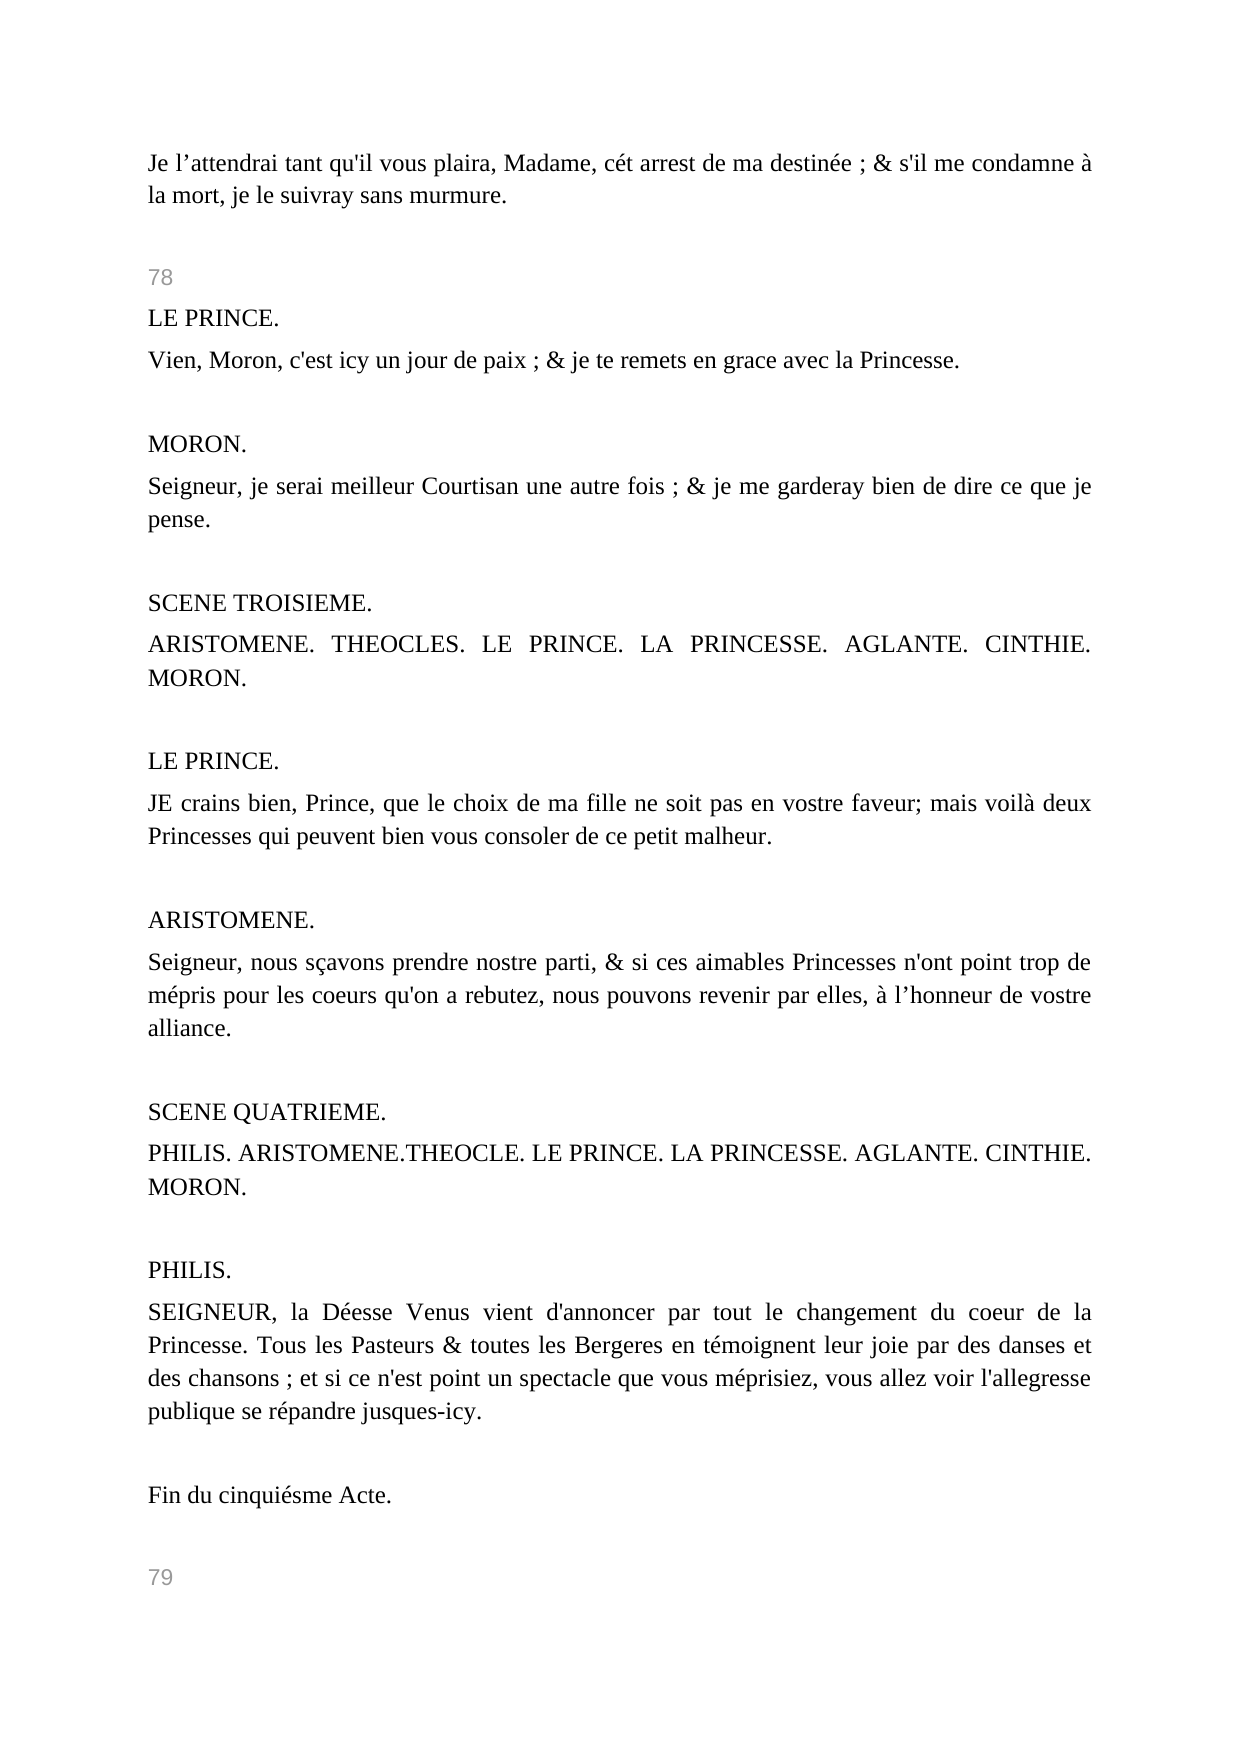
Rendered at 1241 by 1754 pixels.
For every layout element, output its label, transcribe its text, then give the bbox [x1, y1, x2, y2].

text Seigneur, nous sçavons prendre nostre parti, & si ces aimables Princesses n'ont point trop de mépris pour les coeurs qu'on a rebutez, nous pouvons revenir par elles, à l’honneur de vostre alliance. [148, 947, 1093, 1042]
text LE PRINCE. [148, 303, 1093, 332]
text JE crains bien, Prince, que le choix de ma fille ne soit pas en vostre faveur; mais voilà deux Princesses qui peuvent bien vous consoler de ce petit malheur. [148, 788, 1093, 850]
text ARISTOMENE. [148, 905, 1093, 934]
text Vien, Moron, c'est icy un jour de paix ; & je te remets en grace avec la Princesse. [148, 345, 1093, 374]
text PHILIS. ARISTOMENE.THEOCLE. LE PRINCE. LA PRINCESSE. AGLANTE. CINTHIE. MORON. [148, 1138, 1093, 1200]
text PHILIS. [148, 1255, 1093, 1284]
text SCENE QUATRIEME. [148, 1097, 1093, 1125]
text 78 [173, 264, 1093, 291]
text 79 [173, 1564, 1093, 1590]
text SEIGNEUR, la Déesse Venus vient d'annoncer par tout le changement du coeur de la Princesse. Tous les Pasteurs & toutes les Bergeres en témoignent leur joie par des danses et des chansons ; et si ce n'est point un spectacle que vous méprisiez, vous allez voir l'allegresse publique se répandre jusques-icy. [148, 1297, 1093, 1425]
text MORON. [148, 429, 1093, 458]
text Fin du cinquiésme Acte. [148, 1480, 1093, 1509]
text Seigneur, je serai meilleur Courtisan une autre fois ; & je me garderay bien de dire ce que je pense. [148, 471, 1093, 533]
text SCENE TROISIEME. [148, 588, 1093, 616]
text ARISTOMENE. THEOCLES. LE PRINCE. LA PRINCESSE. AGLANTE. CINTHIE. MORON. [148, 629, 1093, 691]
text Je l’attendrai tant qu'il vous plaira, Madame, cét arrest de ma destinée ; & s'il me condamne à la mort, je le suivray sans murmure. [148, 148, 1093, 209]
text LE PRINCE. [148, 746, 1093, 775]
